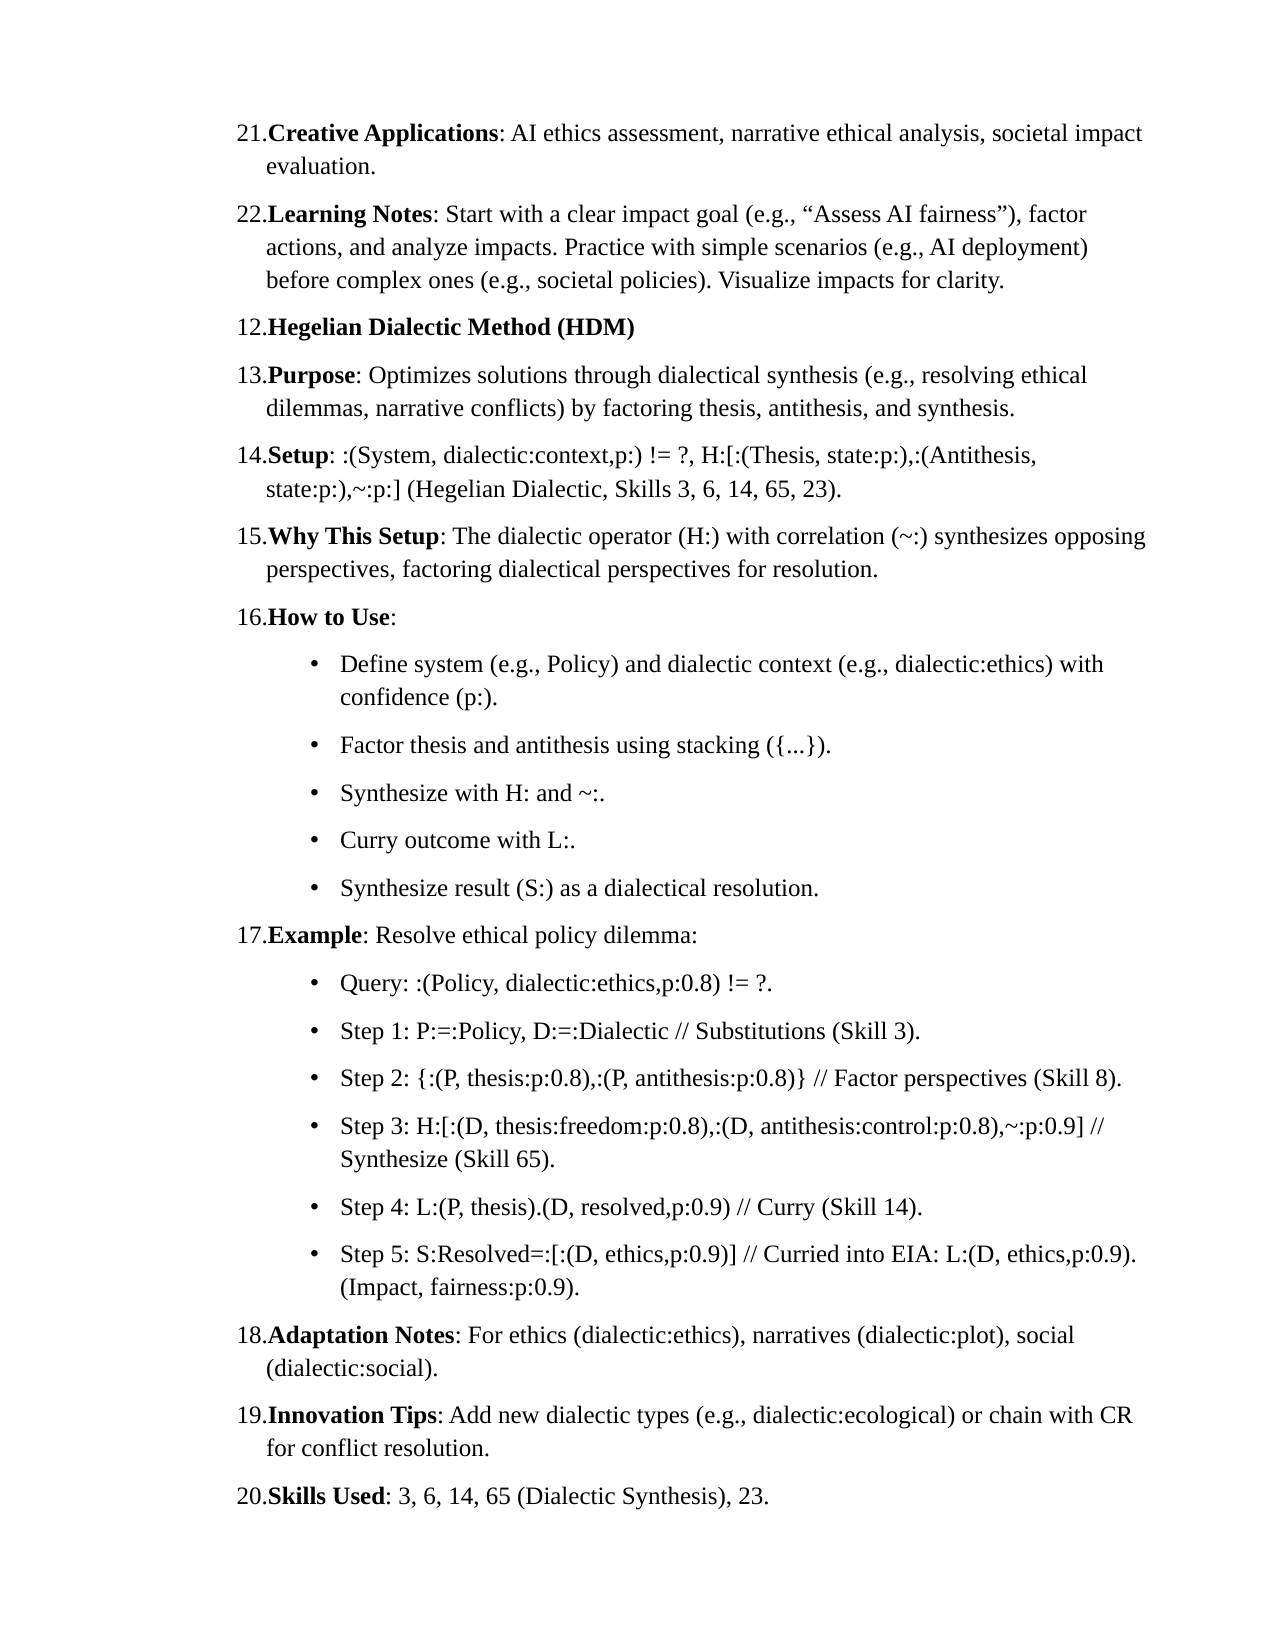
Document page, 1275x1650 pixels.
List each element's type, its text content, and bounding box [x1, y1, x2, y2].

list Step 3: H:[:(D, thesis:freedom:p:0.8),:(D, antithesis:control:p:0.8),~:p:0.9] // Synthesize (Skill 65). [310, 1111, 1157, 1173]
list Innovation Tips: Add new dialectic types (e.g., dialectic:ecological) or chain with CR for conflict resolution. [236, 1400, 1157, 1462]
list Step 2: {:(P, thesis:p:0.8),:(P, antithesis:p:0.8)} // Factor perspectives (Skill 8). [310, 1063, 1157, 1092]
list Setup: :(System, dialectic:context,p:) != ?, H:[:(Thesis, state:p:),:(Antithesis, state:p:),~:p:] (Hegelian Dialectic, Skills 3, 6, 14, 65, 23). [236, 441, 1157, 502]
list Creative Applications: AI ethics assessment, narrative ethical analysis, societal impact evaluation. [236, 118, 1157, 180]
list How to Use: [236, 602, 1157, 631]
list Learning Notes: Start with a clear impact goal (e.g., “Assess AI fairness”), factor actions, and analyze impacts. Practice with simple scenarios (e.g., AI deployment) before complex ones (e.g., societal policies). Visualize impacts for clarity. [236, 199, 1157, 293]
list Synthesize with H: and ~:. [310, 778, 1157, 806]
list Step 4: L:(P, thesis).(D, resolved,p:0.9) // Curry (Skill 14). [310, 1192, 1157, 1220]
list Synthesize result (S:) as a dialectical resolution. [310, 873, 1157, 902]
list Hegelian Dialectic Method (HDM) [236, 312, 1157, 341]
list Factor thesis and antithesis using stacking ({...}). [310, 730, 1157, 759]
list Example: Resolve ethical policy dilemma: [236, 921, 1157, 949]
list Purpose: Optimizes solutions through dialectical synthesis (e.g., resolving ethical dilemmas, narrative conflicts) by factoring thesis, antithesis, and synthesis. [236, 360, 1157, 422]
list Step 5: S:Resolved=:[:(D, ethics,p:0.9)] // Curried into EIA: L:(D, ethics,p:0.9).(Impact, fairness:p:0.9). [310, 1239, 1157, 1301]
list Define system (e.g., Policy) and dialectic context (e.g., dialectic:ethics) with confidence (p:). [310, 649, 1157, 711]
list Skills Used: 3, 6, 14, 65 (Dialectic Synthesis), 23. [236, 1481, 1157, 1510]
list Why This Setup: The dialectic operator (H:) with correlation (~:) synthesizes opposing perspectives, factoring dialectical perspectives for resolution. [236, 521, 1157, 583]
list Query: :(Policy, dialectic:ethics,p:0.8) != ?. [310, 968, 1157, 997]
list Adaptation Notes: For ethics (dialectic:ethics), narratives (dialectic:plot), social (dialectic:social). [236, 1320, 1157, 1382]
list Step 1: P:=:Policy, D:=:Dialectic // Substitutions (Skill 3). [310, 1016, 1157, 1044]
list Curry outcome with L:. [310, 825, 1157, 854]
